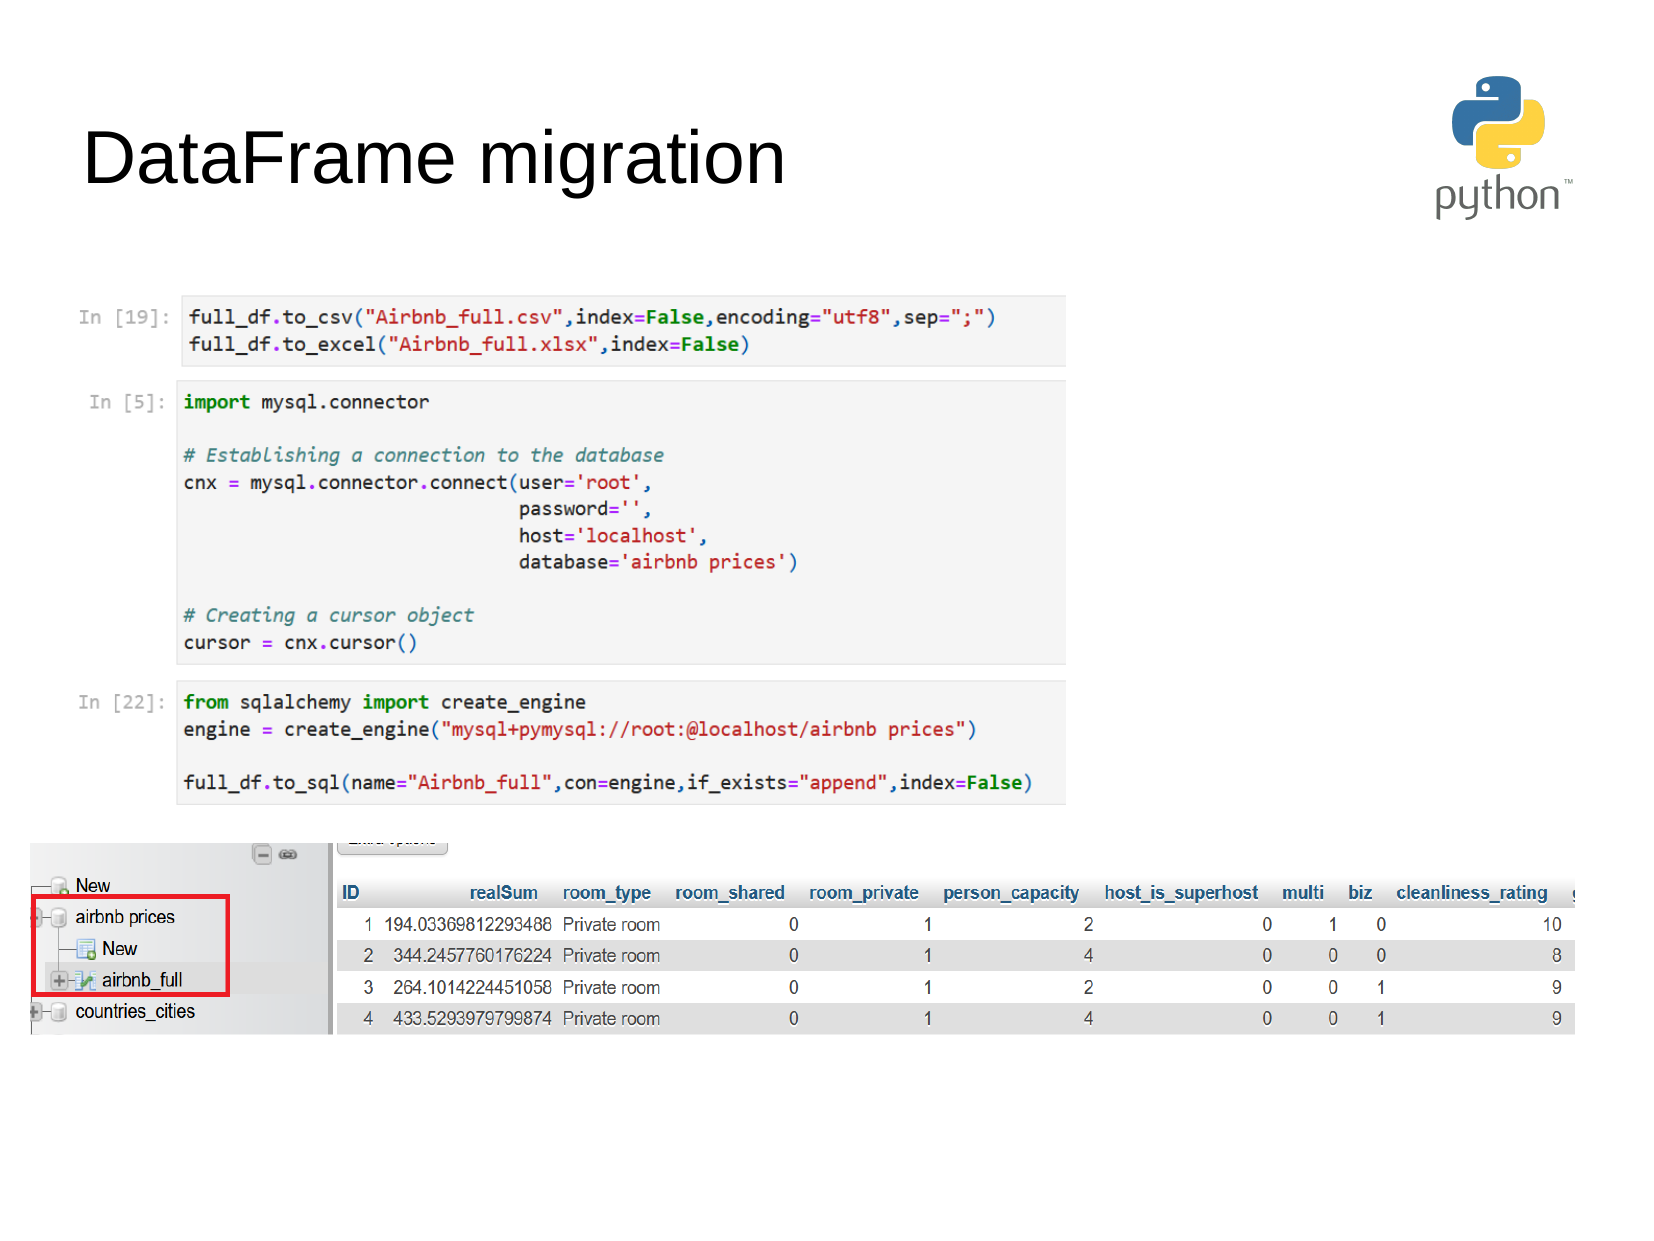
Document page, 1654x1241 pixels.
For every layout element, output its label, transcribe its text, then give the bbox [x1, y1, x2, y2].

picture [30, 843, 1576, 1036]
title DataFrame migration [82, 94, 1264, 213]
picture [56, 285, 1066, 807]
